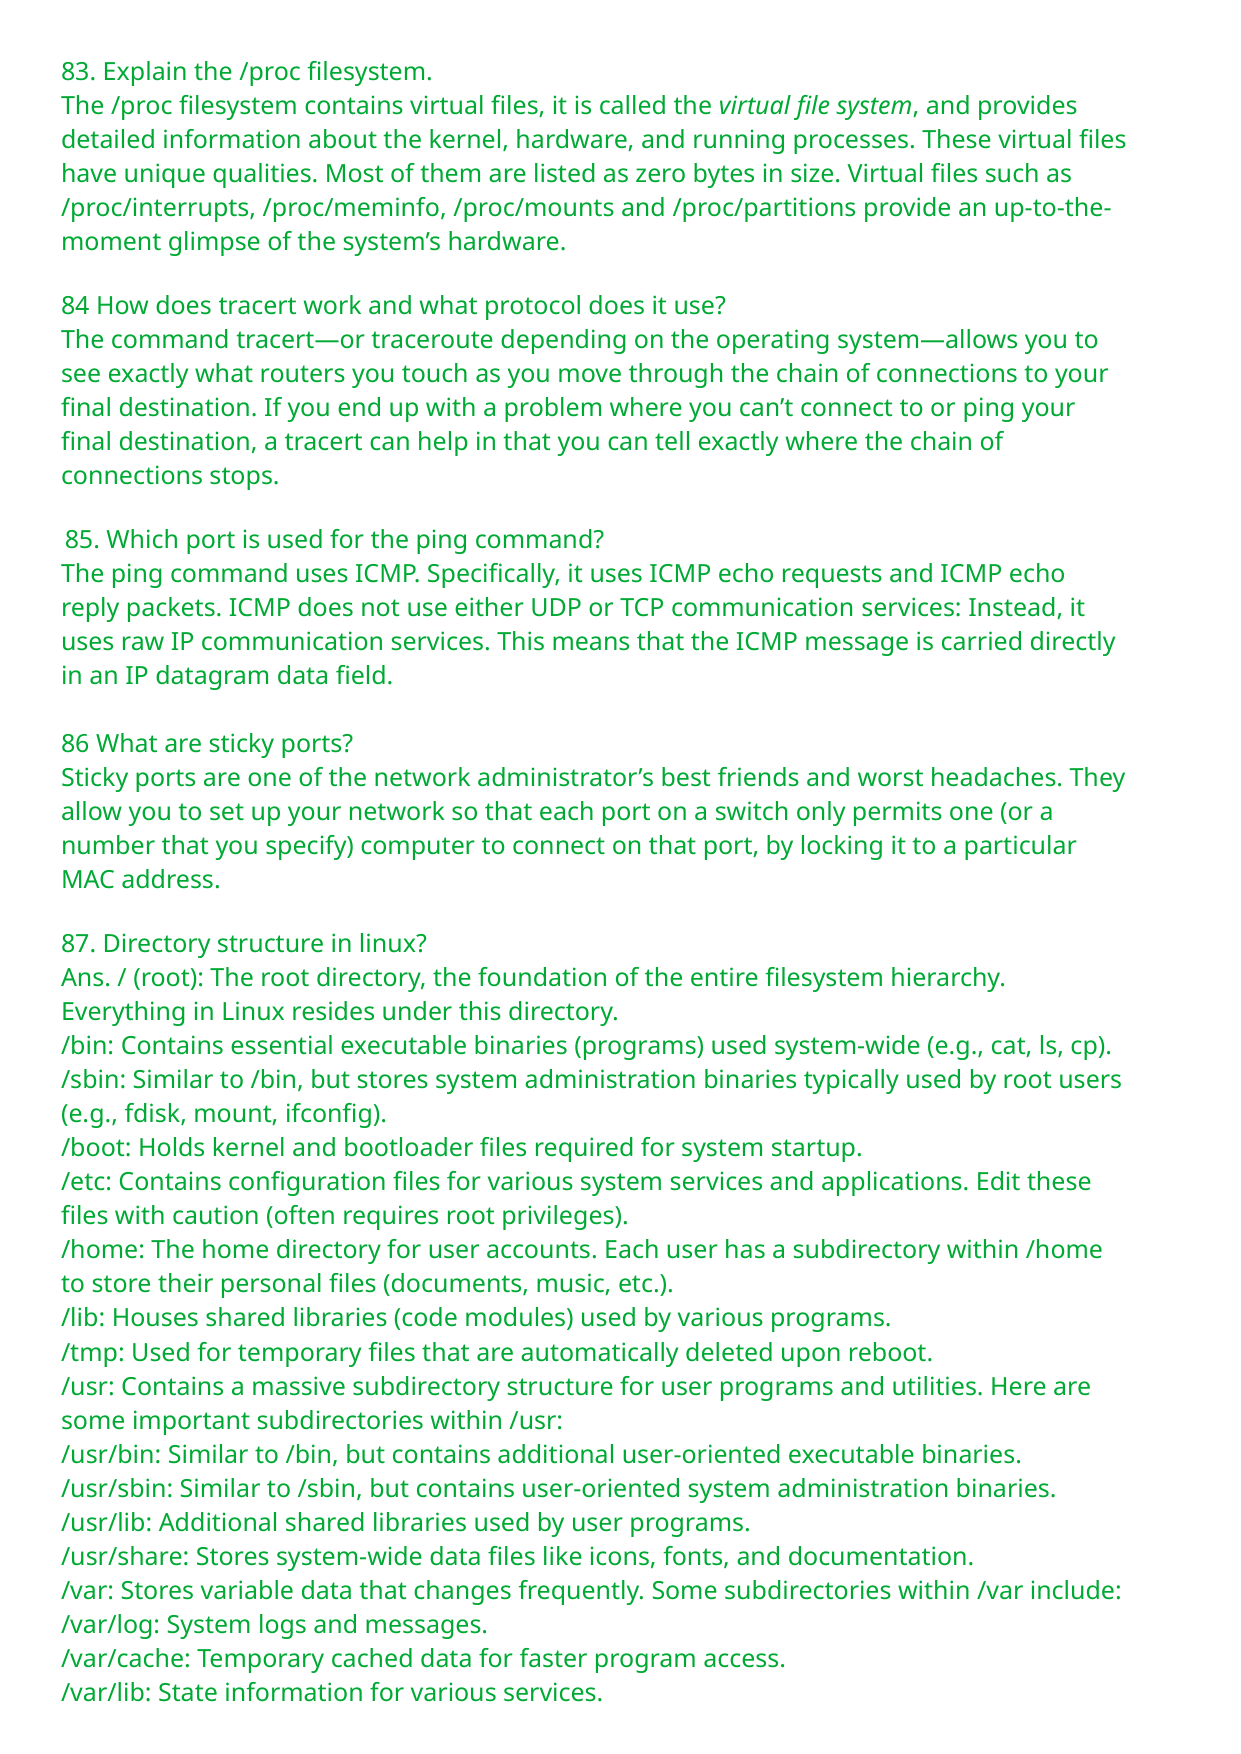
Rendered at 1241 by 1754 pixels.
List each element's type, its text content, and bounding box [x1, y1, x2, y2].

text The ping command uses ICMP. Specifically, it uses ICMP echo requests and ICMP echo reply packets. ICMP does not use either UDP or TCP communication services: Instead, it uses raw IP communication services. This means that the ICMP message is carried directly in an IP datagram data field. [61, 555, 1129, 692]
text 84 How does tracert work and what protocol does it use? The command tracert—or traceroute depending on the operating system—allows you to see exactly what routers you touch as you move through the chain of connections to your final destination. If you end up with a problem where you can’t connect to or ping your final destination, a tracert can help in that you can tell exactly where the chain of connections stops. [61, 287, 1129, 492]
text 87. Directory structure in linux? Ans. / (root): The root directory, the foundation of the entire filesystem hierarchy. Everything in Linux resides under this directory. /bin: Contains essential executable binaries (programs) used system-wide (e.g., cat, ls, cp). /sbin: Similar to /bin, but stores system administration binaries typically used by root users (e.g., fdisk, mount, ifconfig). /boot: Holds kernel and bootloader files required for system startup. /etc: Contains configuration files for various system services and applications. Edit these files with caution (often requires root privileges). /home: The home directory for user accounts. Each user has a subdirectory within /home to store their personal files (documents, music, etc.). /lib: Houses shared libraries (code modules) used by various programs. /tmp: Used for temporary files that are automatically deleted upon reboot. /usr: Contains a massive subdirectory structure for user programs and utilities. Here are some important subdirectories within /usr: /usr/bin: Similar to /bin, but contains additional user-oriented executable binaries. /usr/sbin: Similar to /sbin, but contains user-oriented system administration binaries. /usr/lib: Additional shared libraries used by user programs. /usr/share: Stores system-wide data files like icons, fonts, and documentation. /var: Stores variable data that changes frequently. Some subdirectories within /var include: /var/log: System logs and messages. /var/cache: Temporary cached data for faster program access. /var/lib: State information for various services. [61, 925, 1129, 1709]
text 83. Explain the /proc filesystem. The /proc filesystem contains virtual files, it is called the virtual file system, and provides detailed information about the kernel, hardware, and running processes. These virtual files have unique qualities. Most of them are listed as zero bytes in size. Virtual files such as /proc/interrupts, /proc/meminfo, /proc/mounts and /proc/partitions provide an up-to-the-moment glimpse of the system’s hardware. [61, 53, 1129, 258]
text 86 What are sticky ports? Sticky ports are one of the network administrator’s best friends and worst headaches. They allow you to set up your network so that each port on a switch only permits one (or a number that you specify) computer to connect on that port, by locking it to a particular MAC address. [61, 692, 1129, 896]
text 85. Which port is used for the ping command? [51, 521, 1129, 555]
